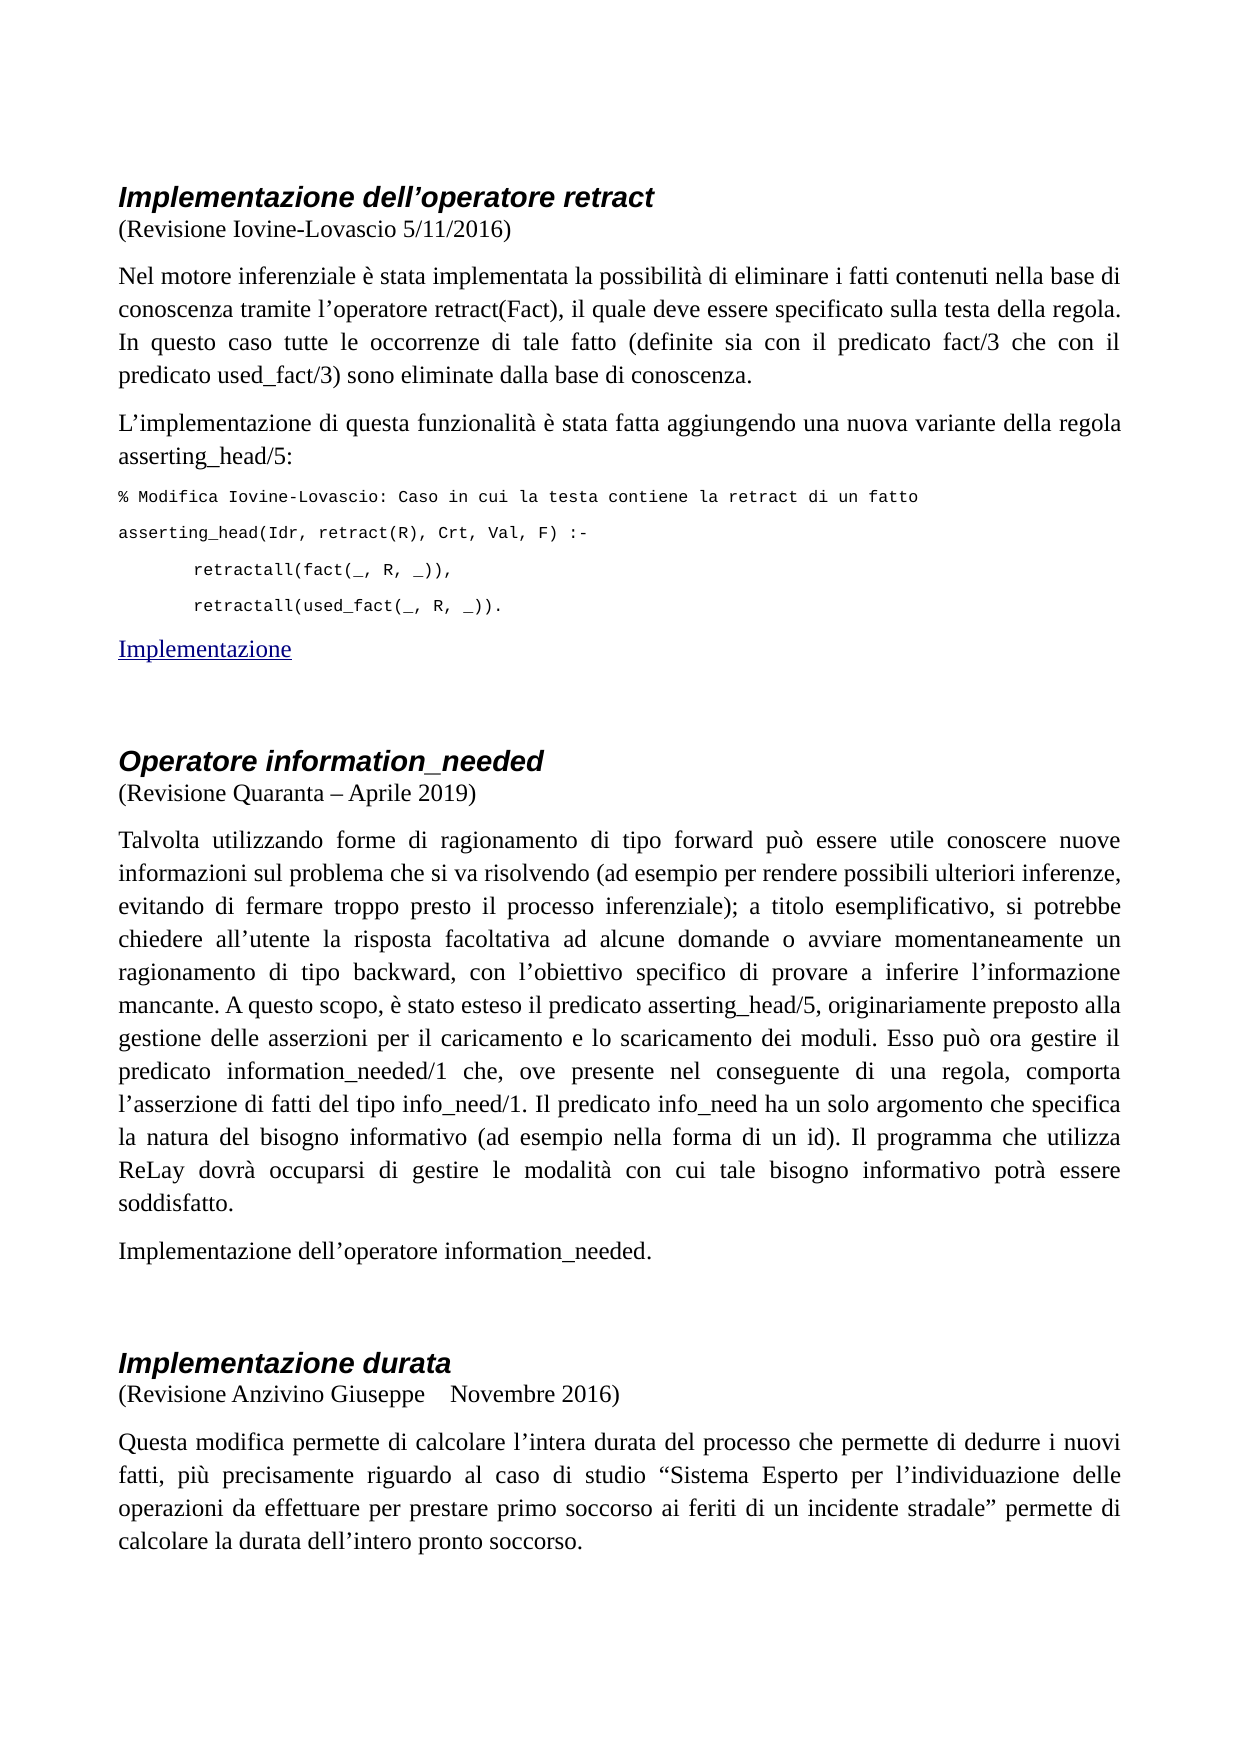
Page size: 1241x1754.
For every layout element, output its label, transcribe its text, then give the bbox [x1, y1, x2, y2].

text Implementazione dell’operatore information_needed. [118, 1236, 1122, 1265]
subtitle Implementazione durata [118, 1346, 1122, 1379]
text L’implementazione di questa funzionalità è stata fatta aggiungendo una nuova variante della regola asserting_head/5: [118, 408, 1122, 470]
text retractall(used_fact(_, R, _)). [118, 597, 1122, 616]
text % Modifica Iovine-Lovascio: Caso in cui la testa contiene la retract di un fatto [118, 489, 1122, 508]
text retractall(fact(_, R, _)), [118, 561, 1122, 580]
text Implementazione [118, 634, 1122, 662]
text (Revisione Anzivino Giuseppe Novembre 2016) [118, 1379, 1122, 1408]
text Nel motore inferenziale è stata implementata la possibilità di eliminare i fatti contenuti nella base di conoscenza tramite l’operatore retract(Fact), il quale deve essere specificato sulla testa della regola. In questo caso tutte le occorrenze di tale fatto (definite sia con il predicato fact/3 che con il predicato used_fact/3) sono eliminate dalla base di conoscenza. [118, 261, 1122, 389]
subtitle Operatore information_needed [118, 744, 1122, 778]
text (Revisione Iovine-Lovascio 5/11/2016) [118, 214, 1122, 243]
text Talvolta utilizzando forme di ragionamento di tipo forward può essere utile conoscere nuove informazioni sul problema che si va risolvendo (ad esempio per rendere possibili ulteriori inferenze, evitando di fermare troppo presto il processo inferenziale); a titolo esemplificativo, si potrebbe chiedere all’utente la risposta facoltativa ad alcune domande o avviare momentaneamente un ragionamento di tipo backward, con l’obiettivo specifico di provare a inferire l’informazione mancante. A questo scopo, è stato esteso il predicato asserting_head/5, originariamente preposto alla gestione delle asserzioni per il caricamento e lo scaricamento dei moduli. Esso può ora gestire il predicato information_needed/1 che, ove presente nel conseguente di una regola, comporta l’asserzione di fatti del tipo info_need/1. Il predicato info_need ha un solo argomento che specifica la natura del bisogno informativo (ad esempio nella forma di un id). Il programma che utilizza ReLay dovrà occuparsi di gestire le modalità con cui tale bisogno informativo potrà essere soddisfatto. [118, 825, 1122, 1217]
text Questa modifica permette di calcolare l’intera durata del processo che permette di dedurre i nuovi fatti, più precisamente riguardo al caso di studio “Sistema Esperto per l’individuazione delle operazioni da effettuare per prestare primo soccorso ai feriti di un incidente stradale” permette di calcolare la durata dell’intero pronto soccorso. [118, 1427, 1122, 1555]
text asserting_head(Idr, retract(R), Crt, Val, F) :- [118, 525, 1122, 544]
subtitle Implementazione dell’operatore retract [118, 180, 1122, 214]
text (Revisione Quaranta – Aprile 2019) [118, 778, 1122, 806]
